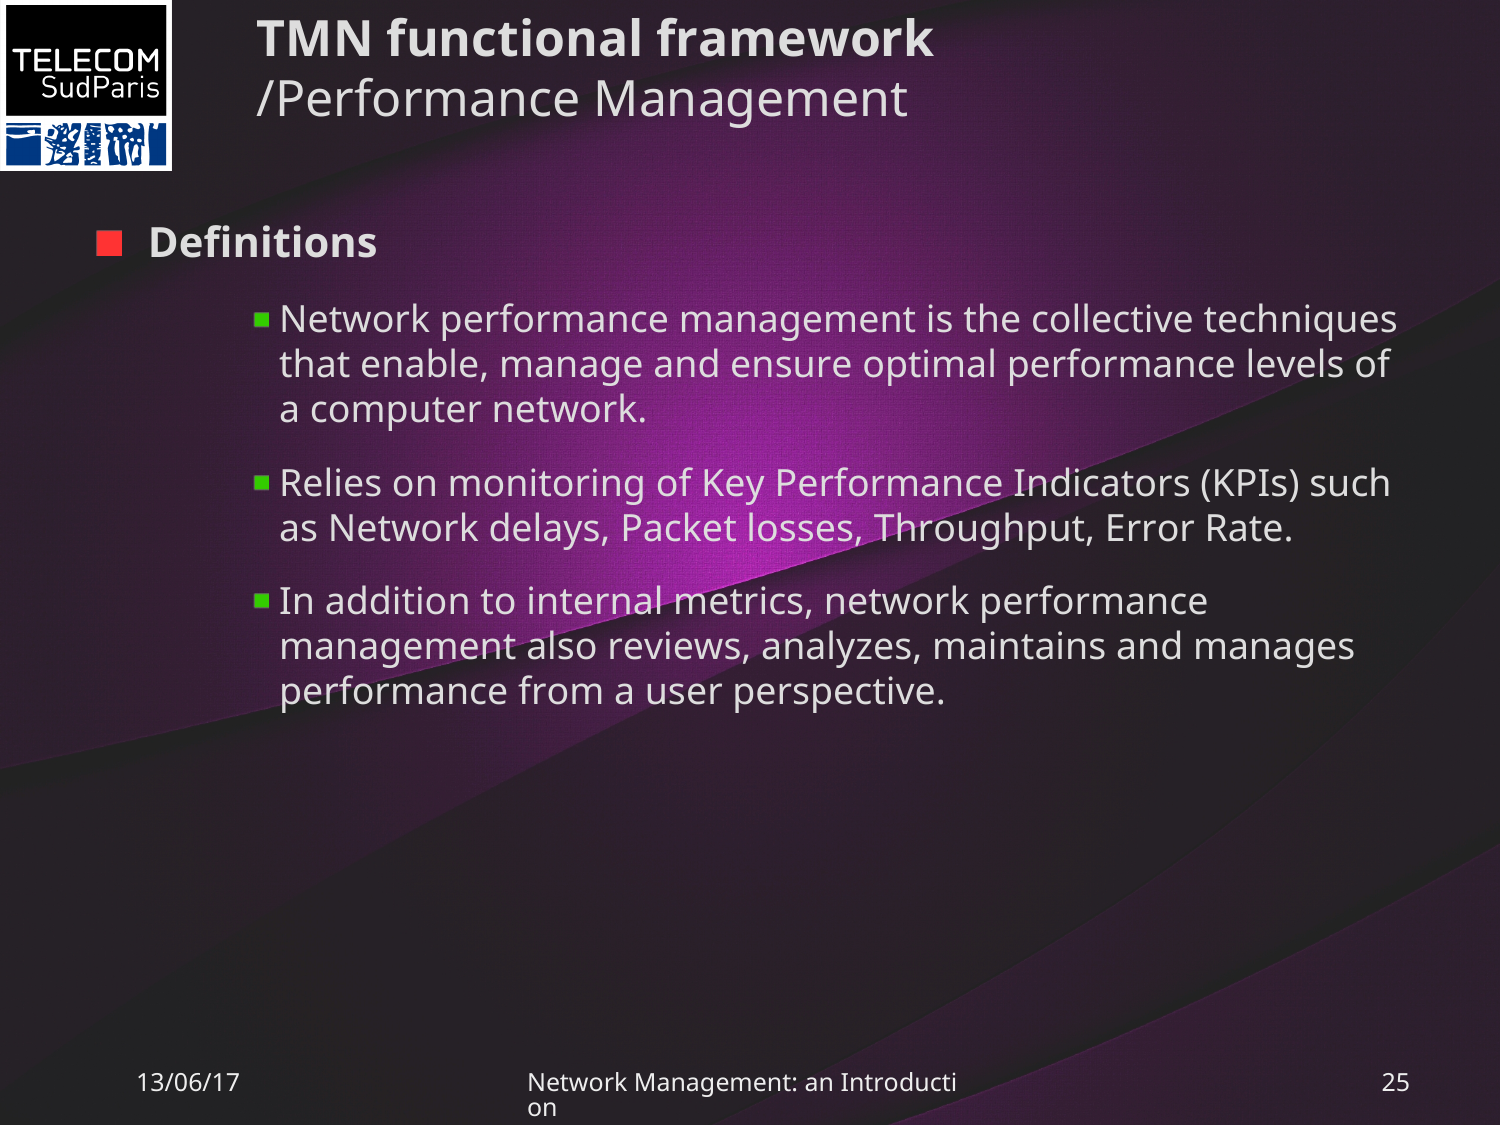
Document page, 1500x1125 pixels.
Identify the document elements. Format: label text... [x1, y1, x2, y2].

list Definitions Network performance management is the collective techniques that enable, manage and ensure optimal performance levels of a computer network. Relies on monitoring of Key Performance Indicators (KPIs) such as Network delays, Packet losses, Throughput, Error Rate. In addition to internal metrics, network performance management also reviews, analyzes, maintains and manages performance from a user perspective. [76, 207, 1427, 977]
picture [0, 0, 1500, 1125]
title TMN functional framework /Performance Management [242, 0, 1436, 135]
